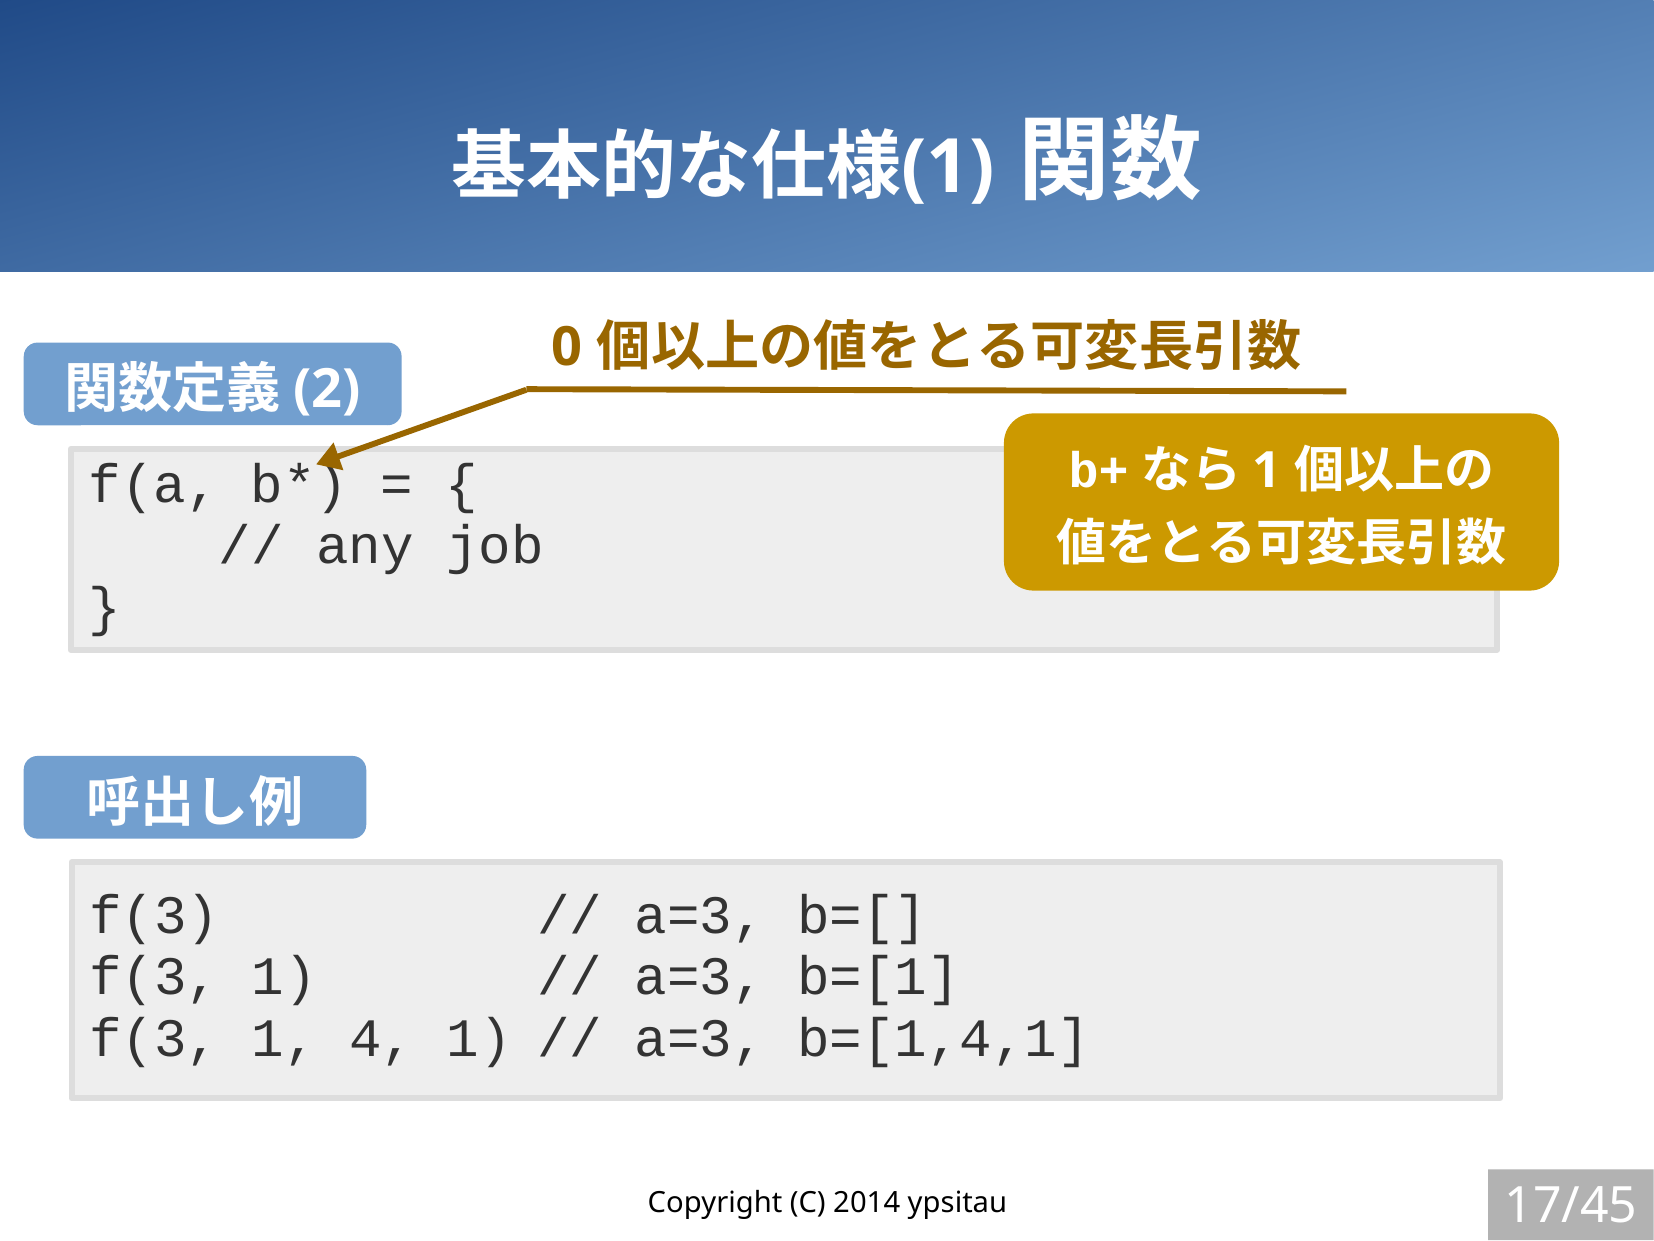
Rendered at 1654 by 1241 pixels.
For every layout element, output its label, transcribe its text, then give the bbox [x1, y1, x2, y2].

text_box 呼出し例 [23, 755, 367, 839]
text_box 関数定義 (2) [23, 342, 402, 426]
text_box b+ なら 1 個以上の 値をとる可変長引数 [1003, 413, 1560, 591]
text_box f(a, b*) = { // any job } [70, 448, 1498, 650]
title 基本的な仕様(1) 関数 [82, 49, 1571, 257]
text_box f(3) // a=3, b=[] f(3, 1) // a=3, b=[1] f(3, 1, 4, 1) // a=3, b=[1,4,1] [71, 862, 1501, 1099]
text_box 0 個以上の値をとる可変長引数 [537, 295, 1347, 392]
